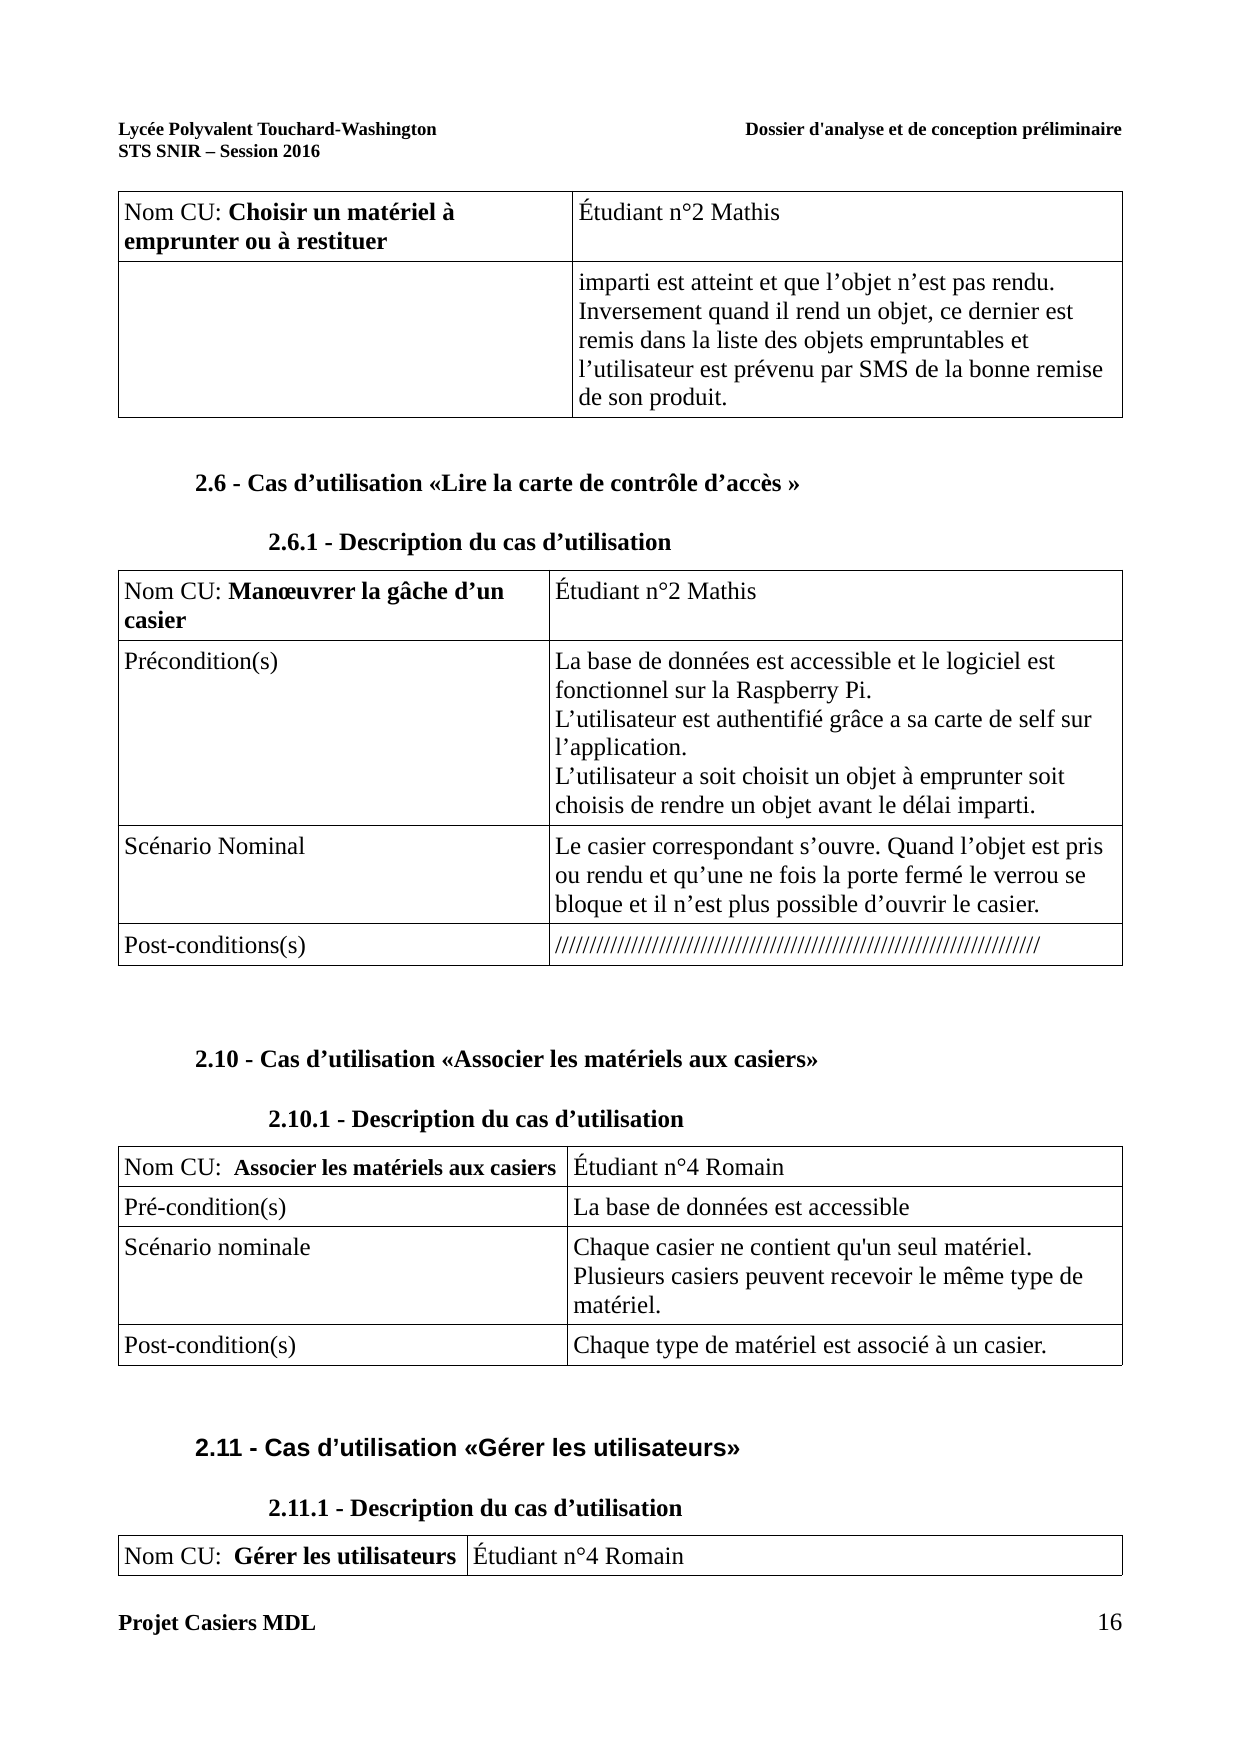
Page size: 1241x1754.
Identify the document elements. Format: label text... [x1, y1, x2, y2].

table_cell Chaque casier ne contient qu'un seul matériel. Plusieurs casiers peuvent recevoir le même type de matériel. [568, 1227, 1122, 1324]
table_header Étudiant n°4 Romain [468, 1536, 1122, 1575]
table_header Étudiant n°4 Romain [568, 1147, 1122, 1186]
table_header Nom CU: Choisir un matériel à emprunter ou à restituer [119, 192, 572, 261]
table_cell Post-condition(s) [119, 1325, 567, 1364]
table_header Étudiant n°2 Mathis [550, 571, 1122, 639]
table_cell Le casier correspondant s’ouvre. Quand l’objet est pris ou rendu et qu’une ne fois la porte fermé le verrou se bloque et il n’est plus possible d’ouvrir le casier. [550, 826, 1122, 923]
table_cell Scénario nominale [119, 1227, 567, 1324]
table_cell Post-conditions(s) [119, 924, 549, 964]
subtitle 2.10 - Cas d’utilisation «Associer les matériels aux casiers» [195, 1044, 1122, 1073]
table_cell La base de données est accessible [568, 1187, 1122, 1226]
table_cell Pré-condition(s) [119, 1187, 567, 1226]
table_cell Scénario Nominal [119, 826, 549, 923]
subtitle 2.10.1 - Description du cas d’utilisation [118, 1100, 1122, 1133]
table_header Nom CU: Associer les matériels aux casiers [119, 1147, 567, 1186]
table_cell imparti est atteint et que l’objet n’est pas rendu. Inversement quand il rend un objet, ce dernier est remis dans la liste des objets empruntables et l’utilisateur est prévenu par SMS de la bonne remise de son produit. [573, 262, 1122, 417]
subtitle 2.11.1 - Description du cas d’utilisation [118, 1489, 1122, 1522]
table_cell La base de données est accessible et le logiciel est fonctionnel sur la Raspberry Pi. L’utilisateur est authentifié grâce a sa carte de self sur l’application. L’utilisateur a soit choisit un objet à emprunter soit choisis de rendre un objet avant le délai imparti. [550, 641, 1122, 824]
subtitle 2.11 - Cas d’utilisation «Gérer les utilisateurs» [195, 1433, 1122, 1462]
table_cell Chaque type de matériel est associé à un casier. [568, 1325, 1122, 1364]
table_header Nom CU: Gérer les utilisateurs [119, 1536, 467, 1575]
subtitle 2.6.1 - Description du cas d’utilisation [118, 523, 1122, 557]
table_cell ////////////////////////////////////////////////////////////////////// [550, 924, 1122, 964]
table_header Nom CU: Manœuvrer la gâche d’un casier [119, 571, 549, 639]
table_cell Précondition(s) [119, 641, 549, 824]
subtitle 2.6 - Cas d’utilisation «Lire la carte de contrôle d’accès » [195, 468, 1122, 496]
table_cell [119, 262, 572, 417]
table_header Étudiant n°2 Mathis [573, 192, 1122, 261]
